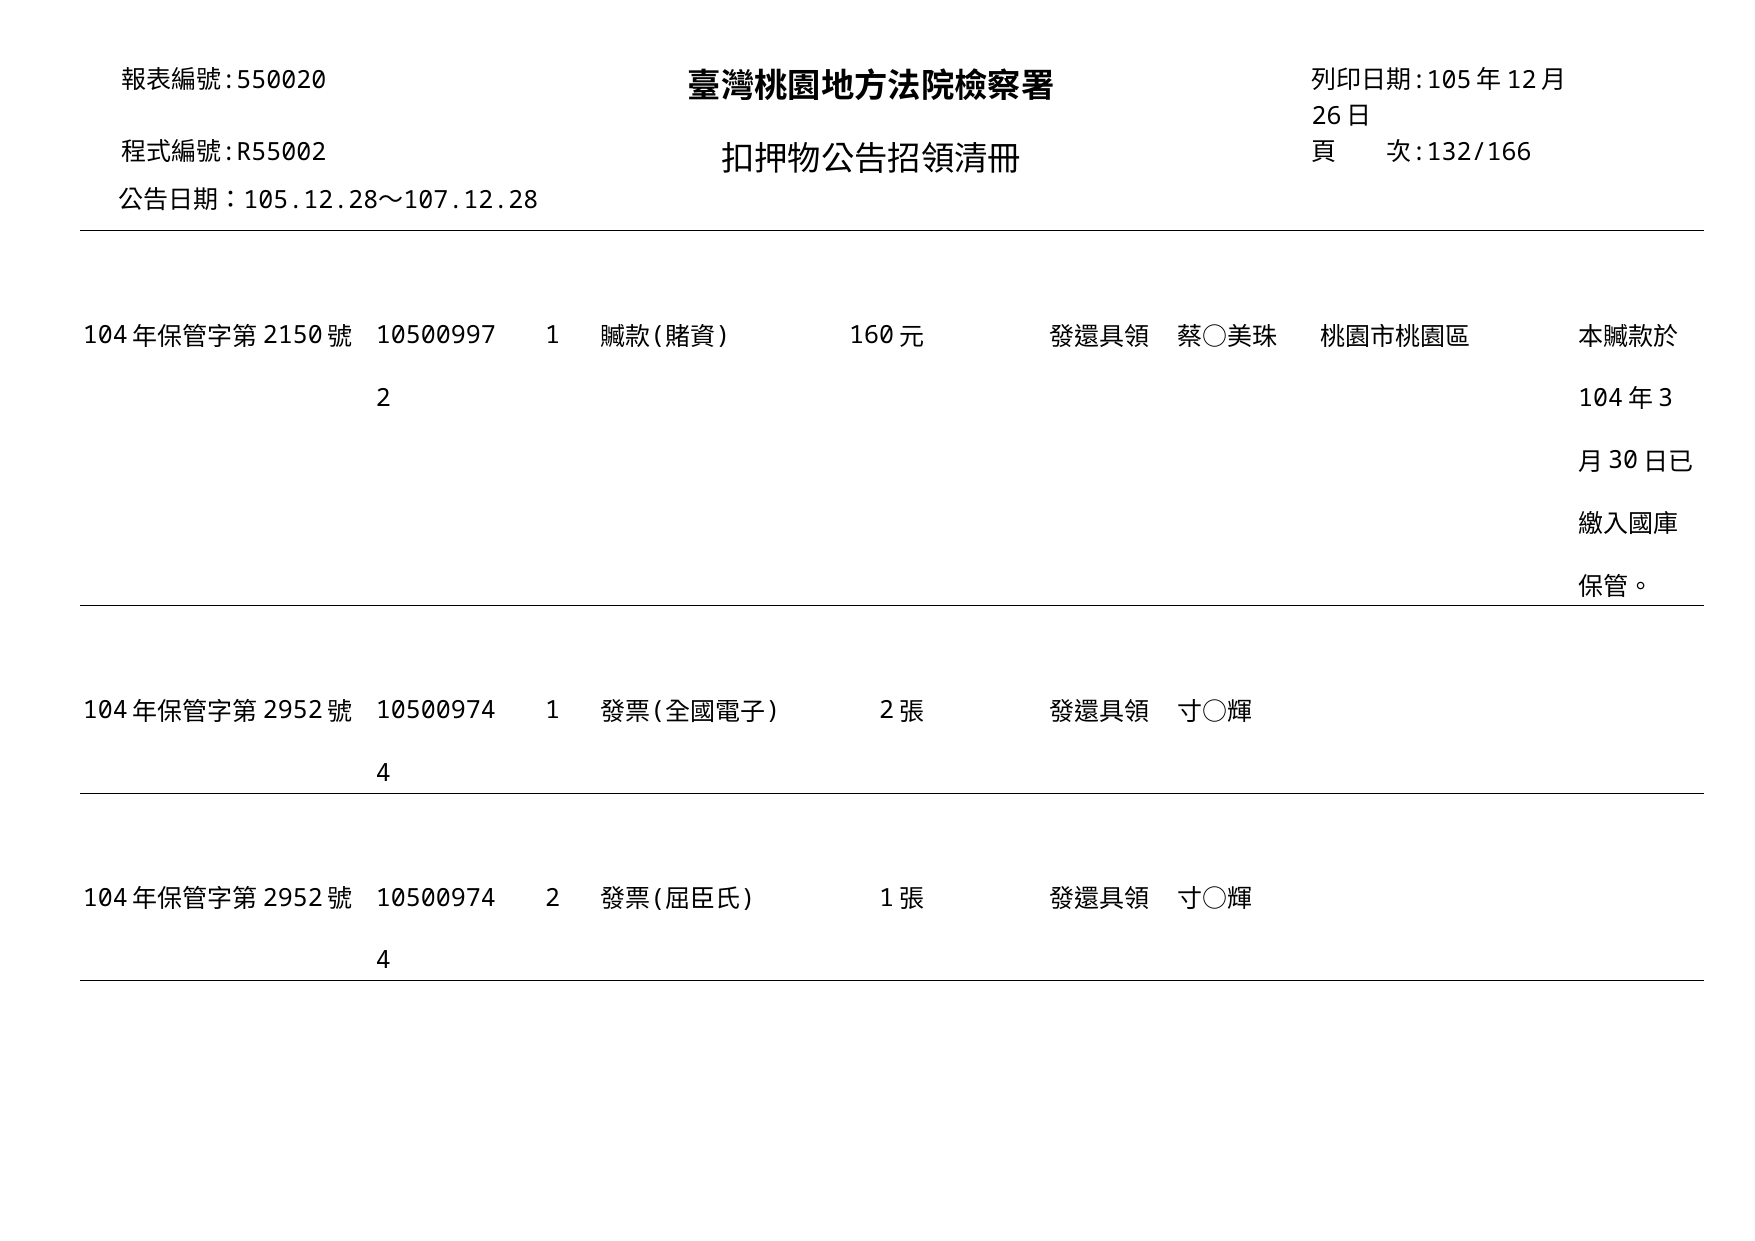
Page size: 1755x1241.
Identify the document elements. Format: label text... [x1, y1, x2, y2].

table_cell 蔡○美珠 [1175, 231, 1317, 605]
table_cell [1317, 794, 1575, 980]
table_cell 104年保管字第2150號 [80, 231, 373, 605]
table_cell 發還具領 [1046, 606, 1175, 792]
table_cell 104年保管字第2952號 [80, 606, 373, 792]
table_cell 1 [507, 231, 597, 605]
table_cell 桃園市桃園區 [1317, 231, 1575, 605]
table_cell [927, 794, 1046, 980]
table_cell 發還具領 [1046, 231, 1175, 605]
table_cell [1317, 606, 1575, 792]
table_cell [927, 606, 1046, 792]
table_cell 105009744 [373, 606, 507, 792]
table_cell 1張 [808, 794, 927, 980]
table_cell 寸○輝 [1175, 606, 1317, 792]
table_cell 發票(全國電子) [597, 606, 807, 792]
table_cell 1 [507, 606, 597, 792]
table_cell 本贓款於104年3月30日已繳入國庫保管。 [1575, 231, 1704, 605]
table_cell 2 [507, 794, 597, 980]
table_cell [1575, 606, 1704, 792]
table_cell 發還具領 [1046, 794, 1175, 980]
table_cell 發票(屈臣氏) [597, 794, 807, 980]
table_cell 2張 [808, 606, 927, 792]
table_cell 寸○輝 [1175, 794, 1317, 980]
table_cell [1575, 794, 1704, 980]
table_cell 160元 [808, 231, 927, 605]
table_cell 贓款(賭資) [597, 231, 807, 605]
table_cell [927, 231, 1046, 605]
table_cell 105009744 [373, 794, 507, 980]
table_cell 104年保管字第2952號 [80, 794, 373, 980]
table_cell 105009972 [373, 231, 507, 605]
